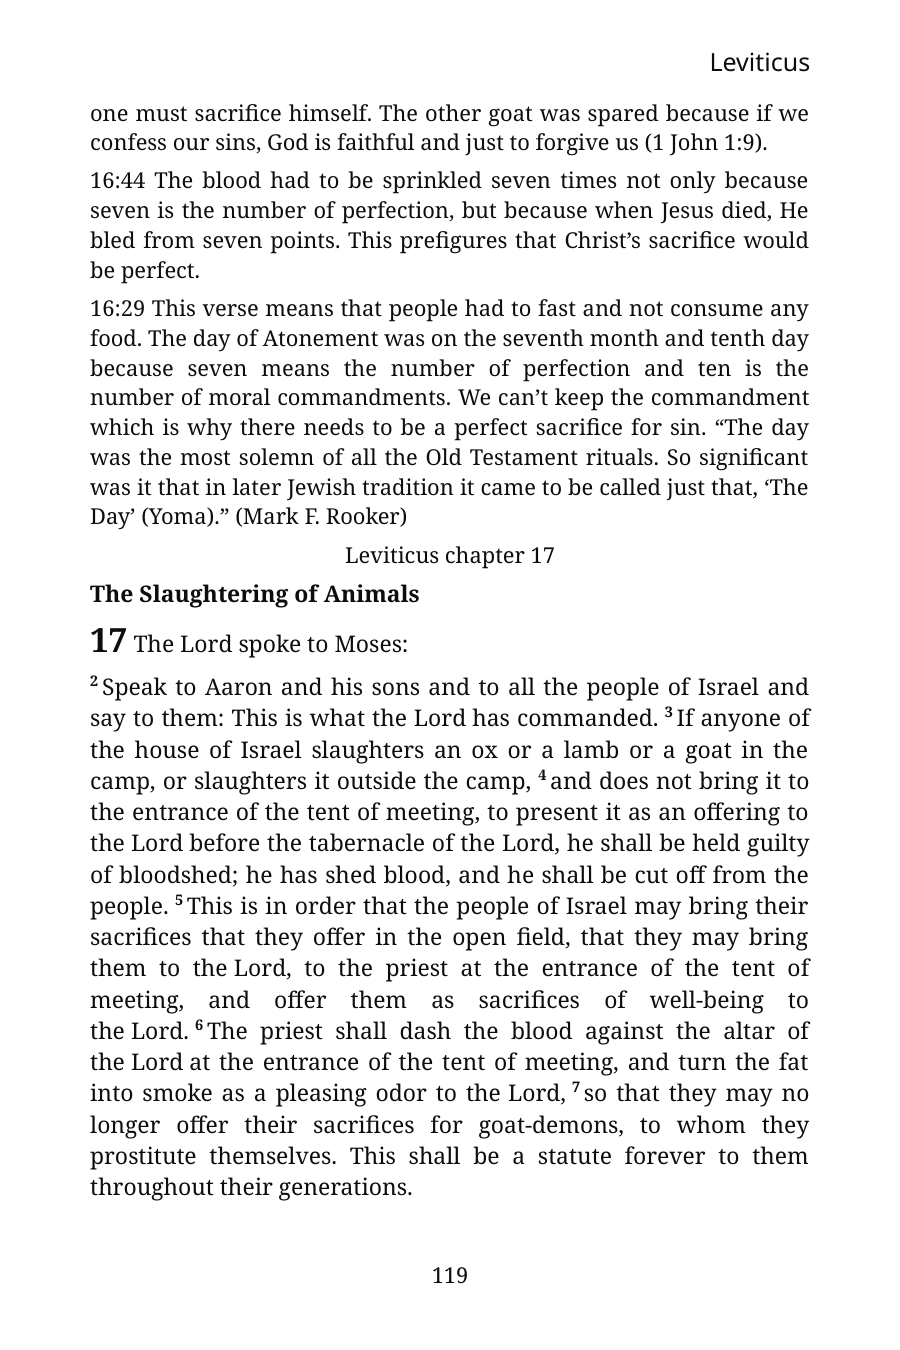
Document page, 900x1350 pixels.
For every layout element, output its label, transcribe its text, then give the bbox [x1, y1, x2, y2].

text 16:29 This verse means that people had to fast and not consume any food. The day of Atonement was on the seventh month and tenth day because seven means the number of perfection and ten is the number of moral commandments. We can’t keep the commandment which is why there needs to be a perfect sacrifice for sin. “The day was the most solemn of all the Old Testament rituals. So significant was it that in later Jewish tradition it came to be called just that, ‘The Day’ (Yoma).” (Mark F. Rooker) [90, 293, 810, 531]
text Leviticus chapter 17 [90, 539, 810, 569]
text 16:44 The blood had to be sprinkled seven times not only because seven is the number of perfection, but because when Jesus died, He bled from seven points. This prefigures that Christ’s sacrifice would be perfect. [90, 165, 810, 284]
text 17 The Lord spoke to Moses: [90, 617, 810, 663]
text The Slaughtering of Animals [90, 578, 810, 609]
text 2 Speak to Aaron and his sons and to all the people of Israel and say to them: This is what the Lord has commanded. 3 If anyone of the house of Israel slaughters an ox or a lamb or a goat in the camp, or slaughters it outside the camp, 4 and does not bring it to the entrance of the tent of meeting, to present it as an offering to the Lord before the tabernacle of the Lord, he shall be held guilty of bloodshed; he has shed blood, and he shall be cut off from the people. 5 This is in order that the people of Israel may bring their sacrifices that they offer in the open field, that they may bring them to the Lord, to the priest at the entrance of the tent of meeting, and offer them as sacrifices of well-being to the Lord. 6 The priest shall dash the blood against the altar of the Lord at the entrance of the tent of meeting, and turn the fat into smoke as a pleasing odor to the Lord, 7 so that they may no longer offer their sacrifices for goat-demons, to whom they prostitute themselves. This shall be a statute forever to them throughout their generations. [90, 671, 810, 1202]
text one must sacrifice himself. The other goat was spared because if we confess our sins, God is faithful and just to forgive us (1 John 1:9). [90, 97, 810, 157]
